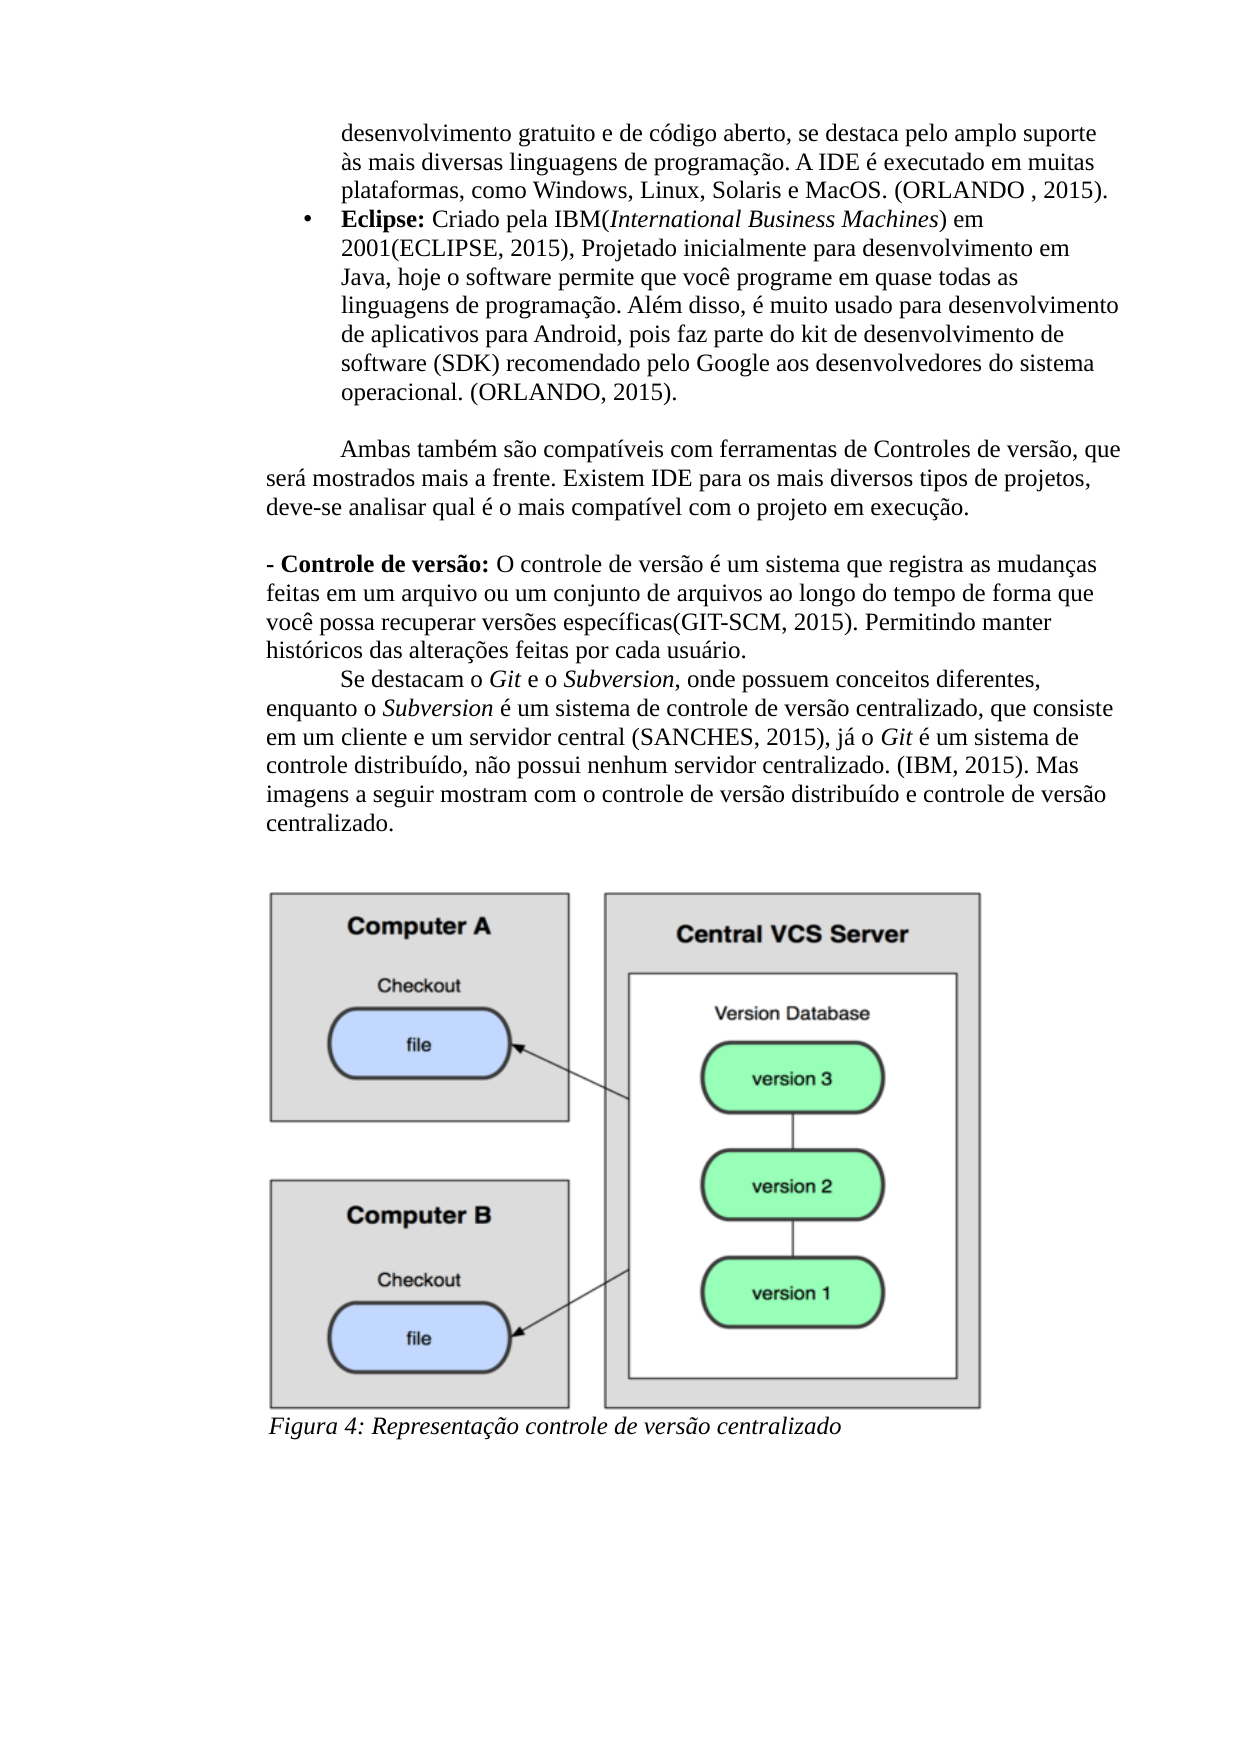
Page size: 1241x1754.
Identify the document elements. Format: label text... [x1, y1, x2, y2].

text Se destacam o Git e o Subversion, onde possuem conceitos diferentes, enquanto o Subversion é um sistema de controle de versão centralizado, que consiste em um cliente e um servidor central (SANCHES, 2015), já o Git é um sistema de controle distribuído, não possui nenhum servidor centralizado. (IBM, 2015). Mas imagens a seguir mostram com o controle de versão distribuído e controle de versão centralizado. [44, 664, 1122, 837]
text Ambas também são compatíveis com ferramentas de Controles de versão, que será mostrados mais a frente. Existem IDE para os mais diversos tipos de projetos, deve-se analisar qual é o mais compatível com o projeto em execução. [44, 434, 1122, 521]
text - Controle de versão: O controle de versão é um sistema que registra as mudanças feitas em um arquivo ou um conjunto de arquivos ao longo do tempo de forma que você possa recuperar versões específicas(GIT-SCM, 2015). Permitindo manter históricos das alterações feitas por cada usuário. [44, 549, 1122, 664]
list Eclipse: Criado pela IBM(International Business Machines) em 2001(ECLIPSE, 2015), Projetado inicialmente para desenvolvimento em Java, hoje o software permite que você programe em quase todas as linguagens de programação. Além disso, é muito usado para desenvolvimento de aplicativos para Android, pois faz parte do kit de desenvolvimento de software (SDK) recomendado pelo Google aos desenvolvedores do sistema operacional. (ORLANDO, 2015). [303, 204, 1122, 406]
list desenvolvimento gratuito e de código aberto, se destaca pelo amplo suporte às mais diversas linguagens de programação. A IDE é executado em muitas plataformas, como Windows, Linux, Solaris e MacOS. (ORLANDO , 2015). [303, 118, 1122, 204]
picture [268, 891, 983, 1411]
text Figura 4: Representação controle de versão centralizado [268, 1411, 982, 1440]
